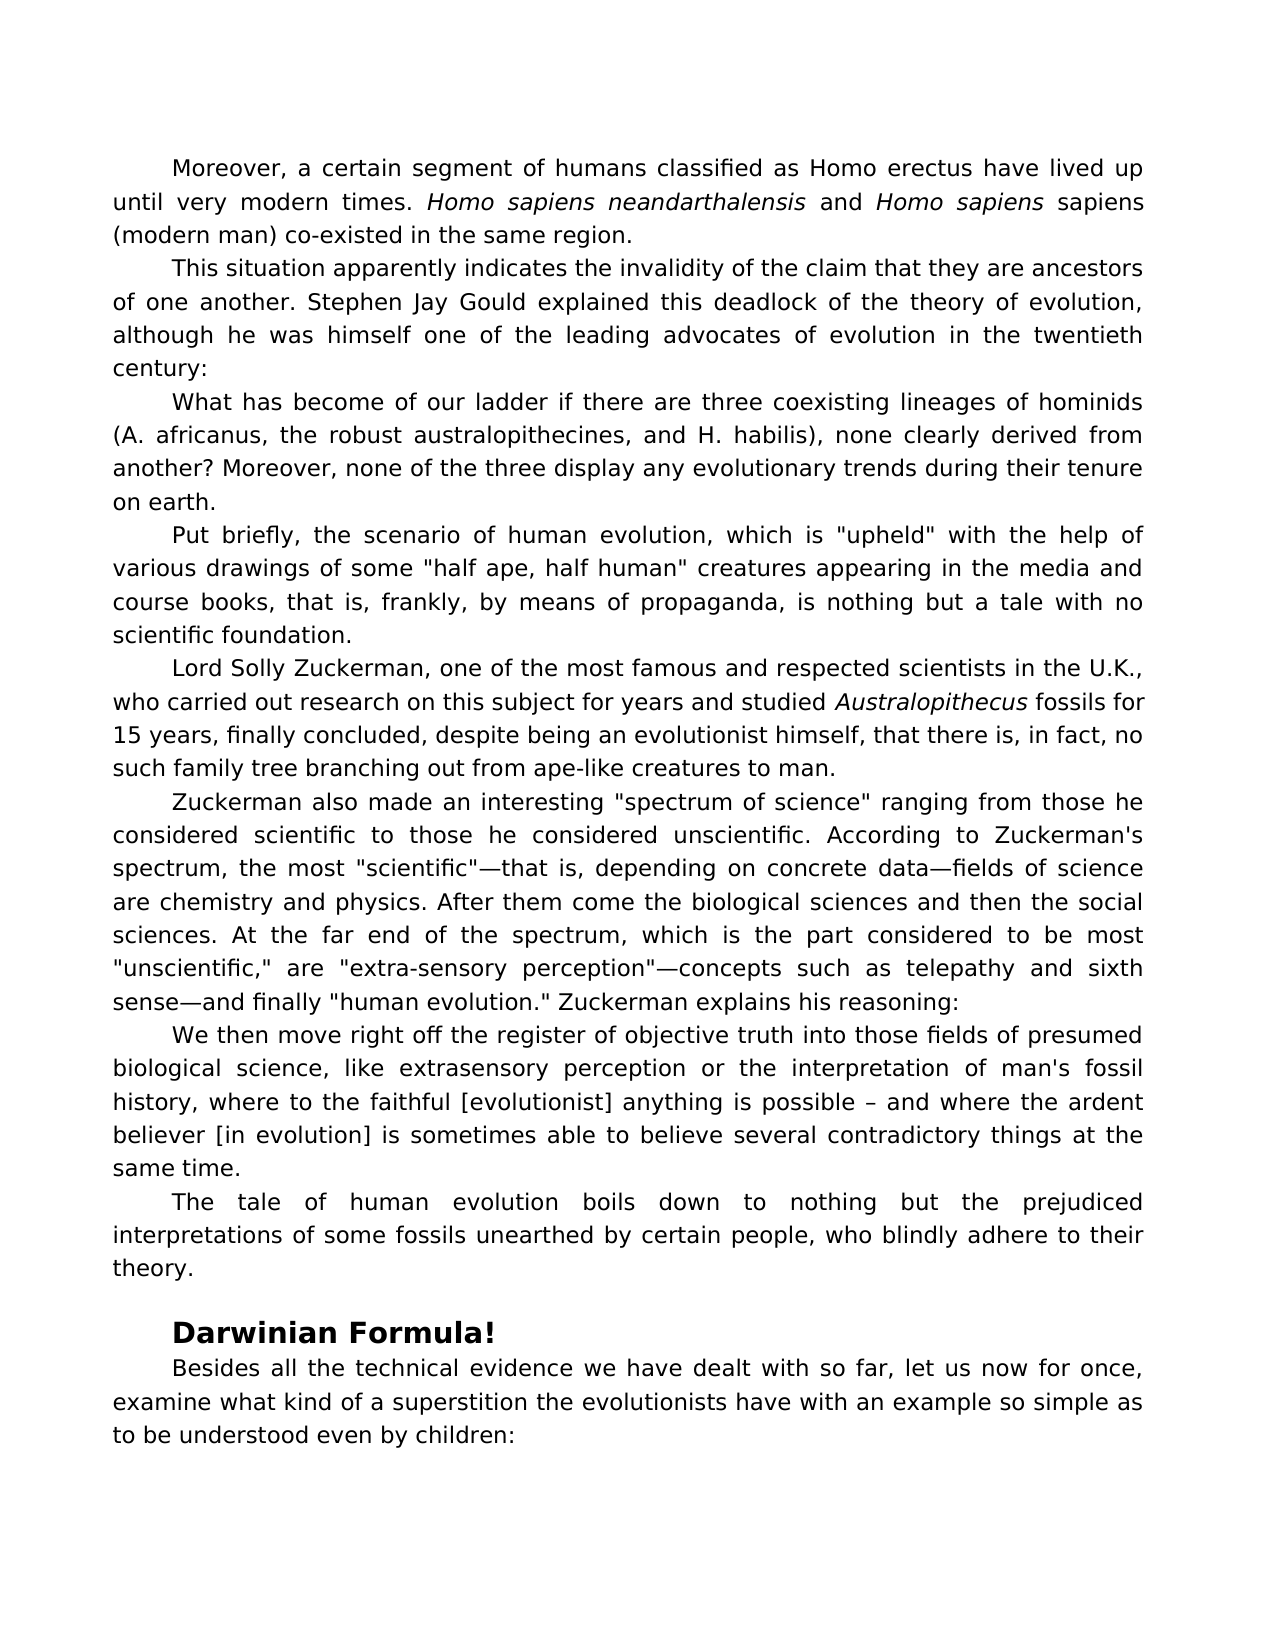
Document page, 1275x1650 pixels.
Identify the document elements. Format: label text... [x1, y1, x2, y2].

text Besides all the technical evidence we have dealt with so far, let us now for once, examine what kind of a superstition the evolutionists have with an example so simple as to be understood even by children: [112, 1350, 1145, 1450]
text This situation apparently indicates the invalidity of the claim that they are ancestors of one another. Stephen Jay Gould explained this deadlock of the theory of evolution, although he was himself one of the leading advocates of evolution in the twentieth century: [112, 250, 1145, 383]
text We then move right off the register of objective truth into those fields of presumed biological science, like extrasensory perception or the interpretation of man's fossil history, where to the faithful [evolutionist] anything is possible – and where the ardent believer [in evolution] is sometimes able to believe several contradictory things at the same time. [112, 1017, 1145, 1183]
text Zuckerman also made an interesting "spectrum of science" ranging from those he considered scientific to those he considered unscientific. According to Zuckerman's spectrum, the most "scientific"—that is, depending on concrete data—fields of science are chemistry and physics. After them come the biological sciences and then the social sciences. At the far end of the spectrum, which is the part considered to be most "unscientific," are "extra-sensory perception"—concepts such as telepathy and sixth sense—and finally "human evolution." Zuckerman explains his reasoning: [112, 783, 1145, 1017]
text Moreover, a certain segment of humans classified as Homo erectus have lived up until very modern times. Homo sapiens neandarthalensis and Homo sapiens sapiens (modern man) co-existed in the same region. [112, 150, 1145, 250]
text What has become of our ladder if there are three coexisting lineages of hominids (A. africanus, the robust australopithecines, and H. habilis), none clearly derived from another? Moreover, none of the three display any evolutionary trends during their tenure on earth. [112, 383, 1145, 517]
text Put briefly, the scenario of human evolution, which is "upheld" with the help of various drawings of some "half ape, half human" creatures appearing in the media and course books, that is, frankly, by means of propaganda, is nothing but a tale with no scientific foundation. [112, 517, 1145, 650]
text Lord Solly Zuckerman, one of the most famous and respected scientists in the U.K., who carried out research on this subject for years and studied Australopithecus fossils for 15 years, finally concluded, despite being an evolutionist himself, that there is, in fact, no such family tree branching out from ape-like creatures to man. [112, 650, 1145, 783]
text Darwinian Formula! [112, 1317, 1145, 1350]
text The tale of human evolution boils down to nothing but the prejudiced interpretations of some fossils unearthed by certain people, who blindly adhere to their theory. [112, 1183, 1145, 1283]
